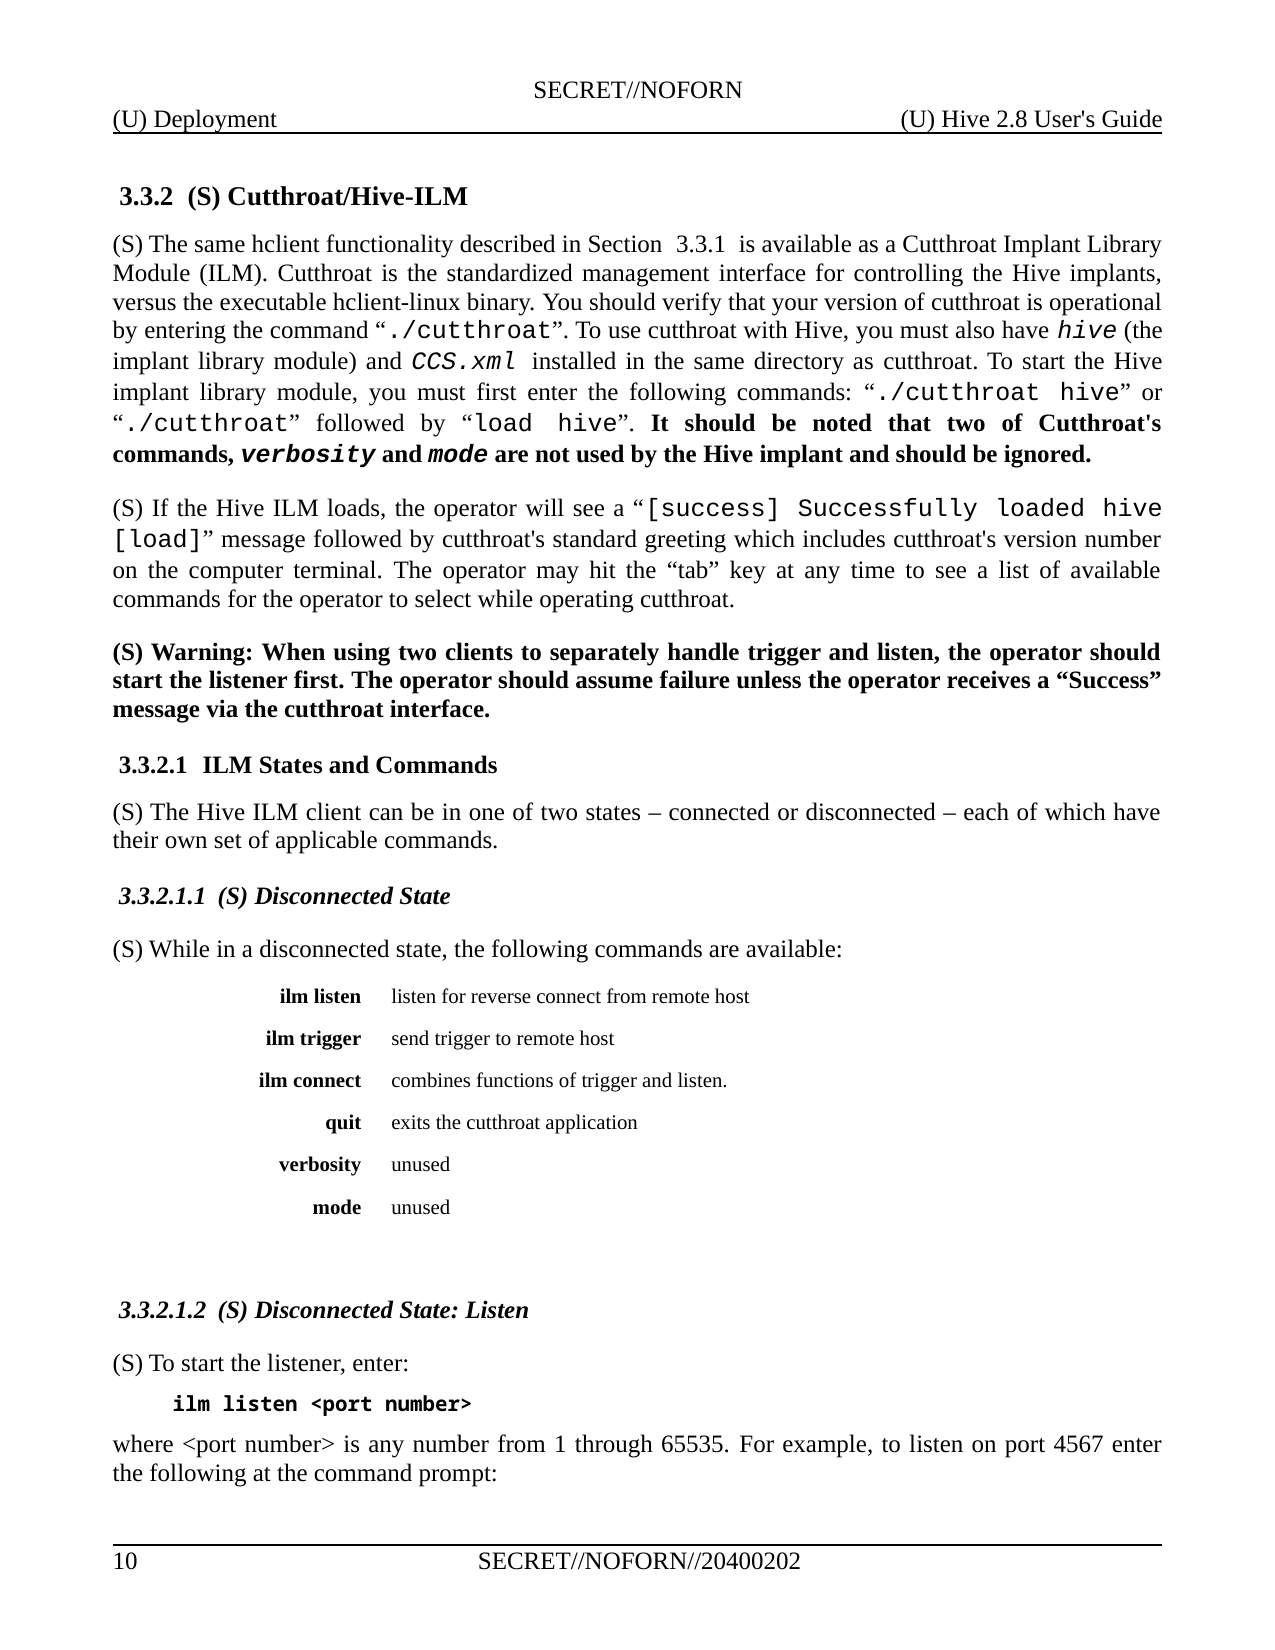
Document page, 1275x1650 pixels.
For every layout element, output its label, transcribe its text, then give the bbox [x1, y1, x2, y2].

text (S) The Hive ILM client can be in one of two states – connected or disconnected – each of which have their own set of applicable commands. [112, 797, 1162, 854]
table_header ilm listen [113, 975, 376, 1017]
table_cell quit [113, 1101, 376, 1143]
text (S) The same hclient functionality described in Section 3.3.1 is available as a Cutthroat Implant Library Module (ILM). Cutthroat is the standardized management interface for controlling the Hive implants, versus the executable hclient-linux binary. You should verify that your version of cutthroat is operational by entering the command “./cutthroat”. To use cutthroat with Hive, you must also have hive (the implant library module) and CCS.xml installed in the same directory as cutthroat. To start the Hive implant library module, you must first enter the following commands: “./cutthroat hive” or “./cutthroat” followed by “load hive”. It should be noted that two of Cutthroat's commands, verbosity and mode are not used by the Hive implant and should be ignored. [112, 229, 1162, 469]
text (S) Warning: When using two clients to separately handle trigger and listen, the operator should start the listener first. The operator should assume failure unless the operator receives a “Success” message via the cutthroat interface. [112, 637, 1162, 723]
subtitle ILM States and Commands [112, 750, 1162, 779]
table_cell unused [376, 1143, 1162, 1186]
table_cell send trigger to remote host [376, 1017, 1162, 1059]
table_cell mode [113, 1186, 376, 1228]
text (S) To start the listener, enter: [112, 1348, 1162, 1377]
table_cell verbosity [113, 1143, 376, 1186]
text where <port number> is any number from 1 through 65535. For example, to listen on port 4567 enter the following at the command prompt: [112, 1429, 1162, 1487]
table_cell ilm connect [113, 1059, 376, 1101]
table_header listen for reverse connect from remote host [376, 975, 1162, 1017]
text (S) While in a disconnected state, the following commands are available: [112, 934, 1162, 963]
table_cell combines functions of trigger and listen. [376, 1059, 1162, 1101]
subtitle (S) Disconnected State: Listen [112, 1295, 1162, 1324]
table_cell ilm trigger [113, 1017, 376, 1059]
subtitle (S) Cutthroat/Hive-ILM [112, 180, 1162, 211]
table_cell exits the cutthroat application [376, 1101, 1162, 1143]
table_cell unused [376, 1186, 1162, 1228]
text (S) If the Hive ILM loads, the operator will see a “[success] Successfully loaded hive [load]” message followed by cutthroat's standard greeting which includes cutthroat's version number on the computer terminal. The operator may hit the “tab” key at any time to see a list of available commands for the operator to select while operating cutthroat. [112, 493, 1162, 613]
text ilm listen <port number> [142, 1389, 1132, 1417]
subtitle (S) Disconnected State [112, 881, 1162, 910]
